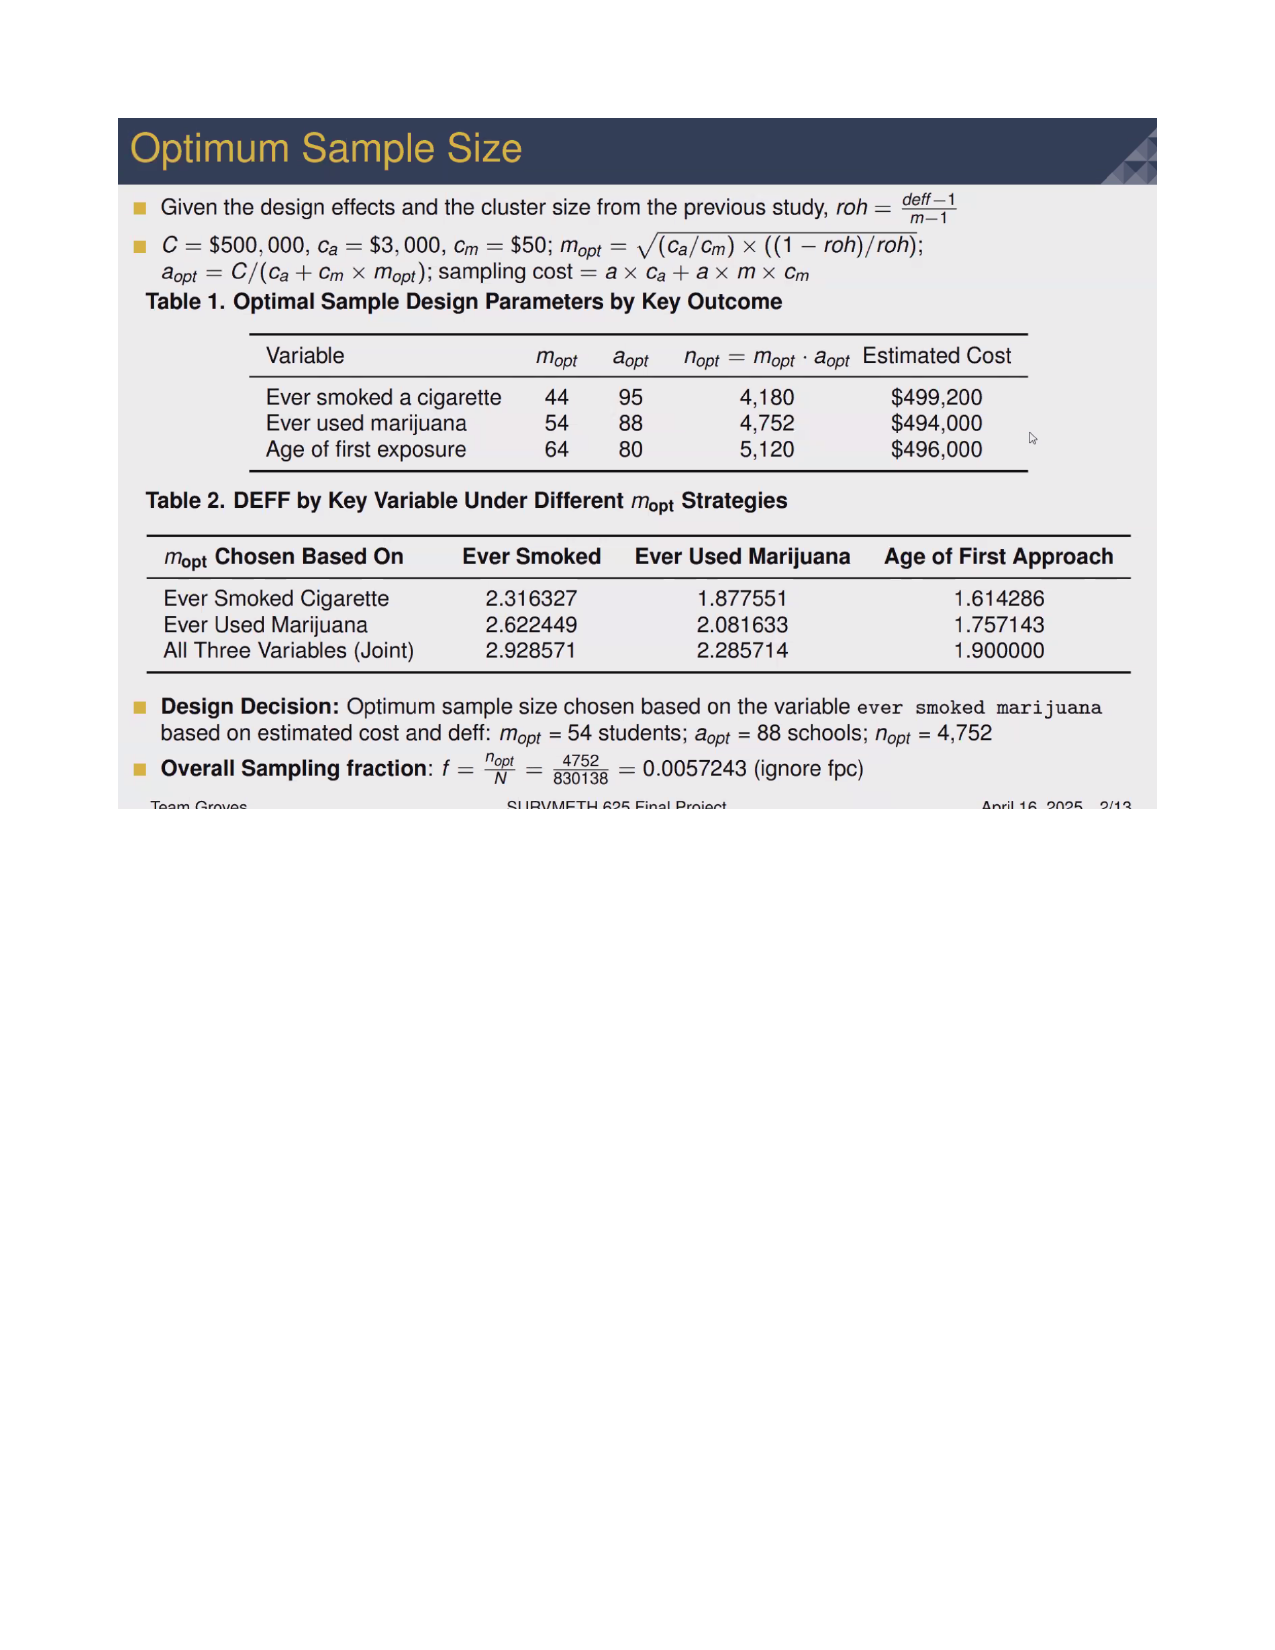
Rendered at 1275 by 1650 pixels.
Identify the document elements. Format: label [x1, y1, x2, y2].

picture [118, 118, 1157, 809]
